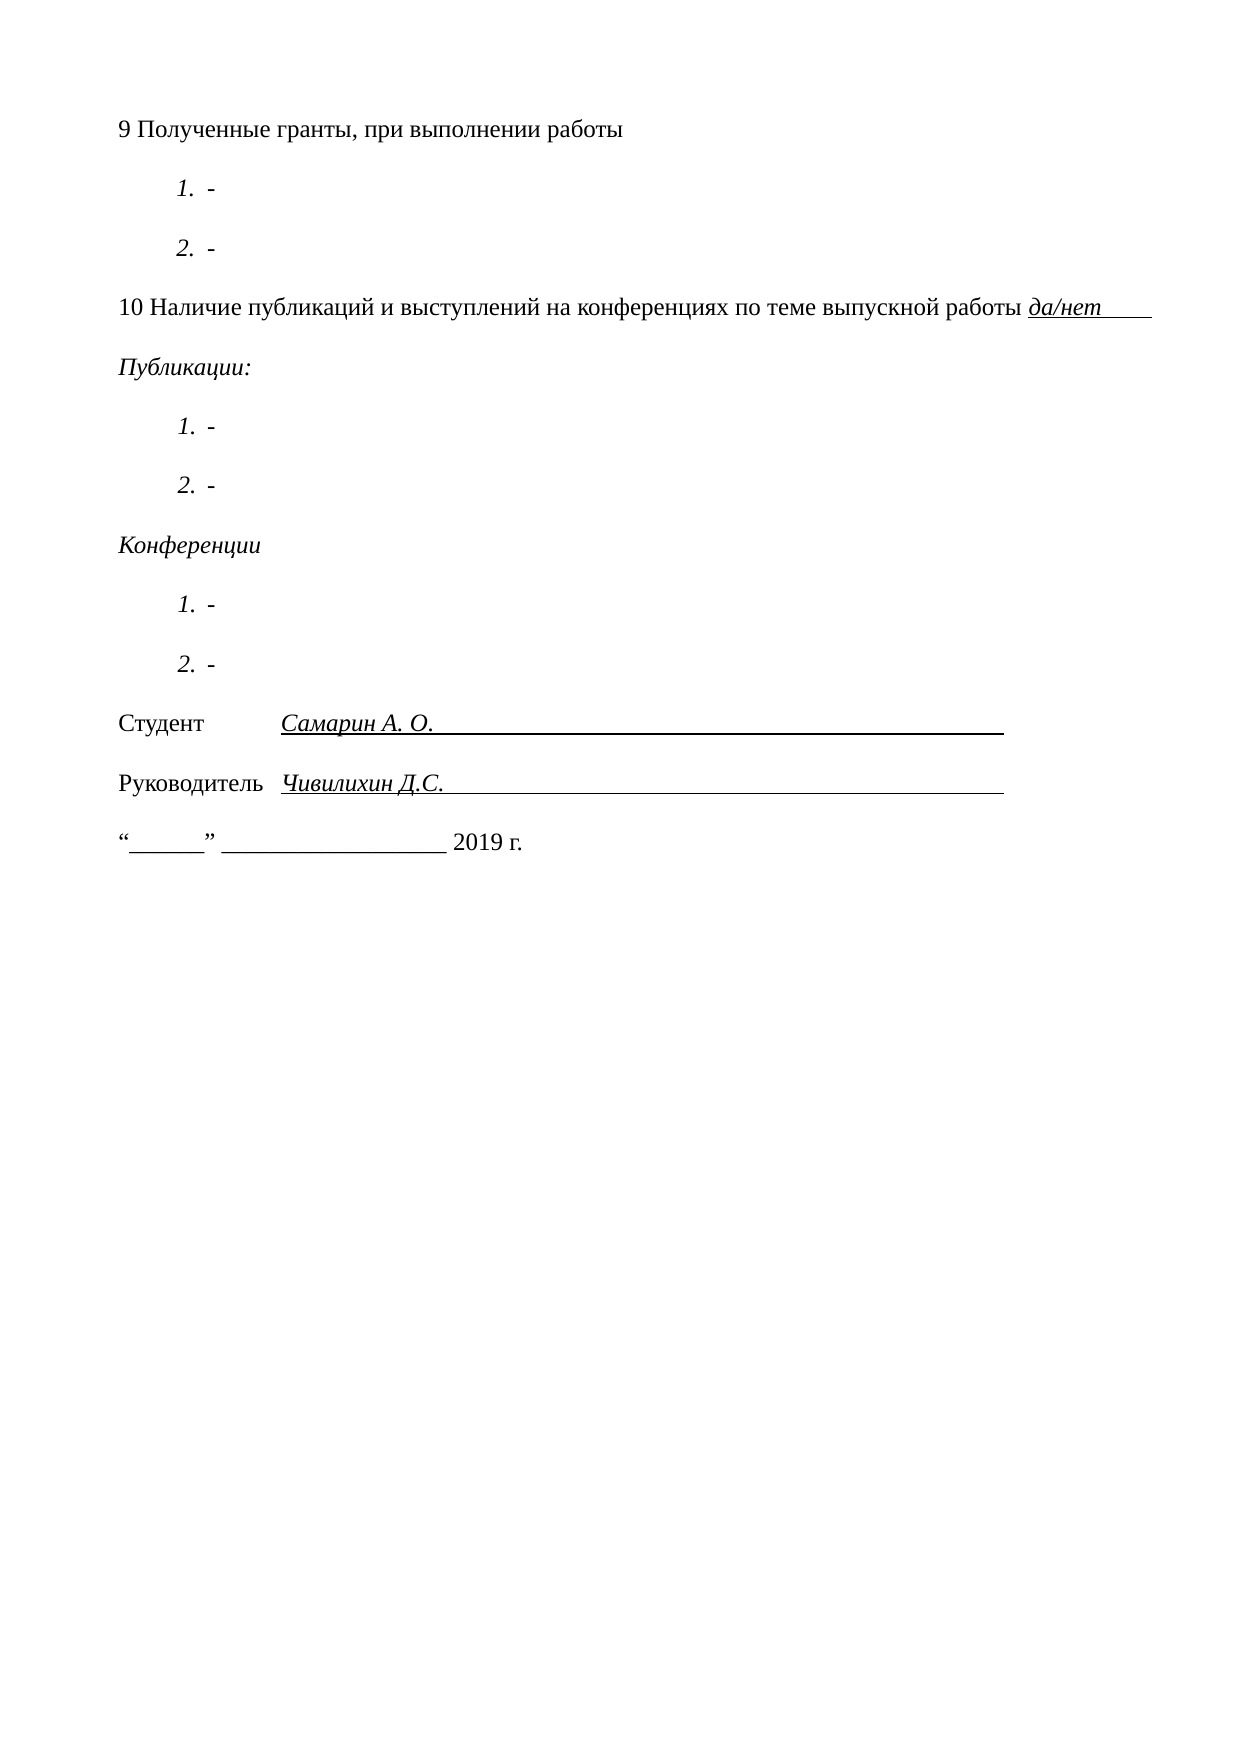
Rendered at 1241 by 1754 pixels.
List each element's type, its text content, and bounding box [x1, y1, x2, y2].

list - [177, 411, 1152, 440]
text 10 Наличие публикаций и выступлений на конференциях по теме выпускной работы да/нет [118, 292, 1152, 321]
list - [176, 233, 1152, 261]
text Конференции [118, 530, 1152, 559]
text Руководитель Чивилихин Д.С. [118, 768, 1152, 797]
text 9 Полученные гранты, при выполнении работы [118, 114, 1152, 142]
text Публикации: [118, 352, 1152, 380]
list - [177, 589, 1152, 618]
list - [177, 471, 1152, 499]
text “______” __________________ 2019 г. [118, 827, 1152, 856]
list - [176, 173, 1152, 202]
list - [177, 649, 1152, 678]
text Студент Самарин А. О. [118, 708, 1152, 737]
